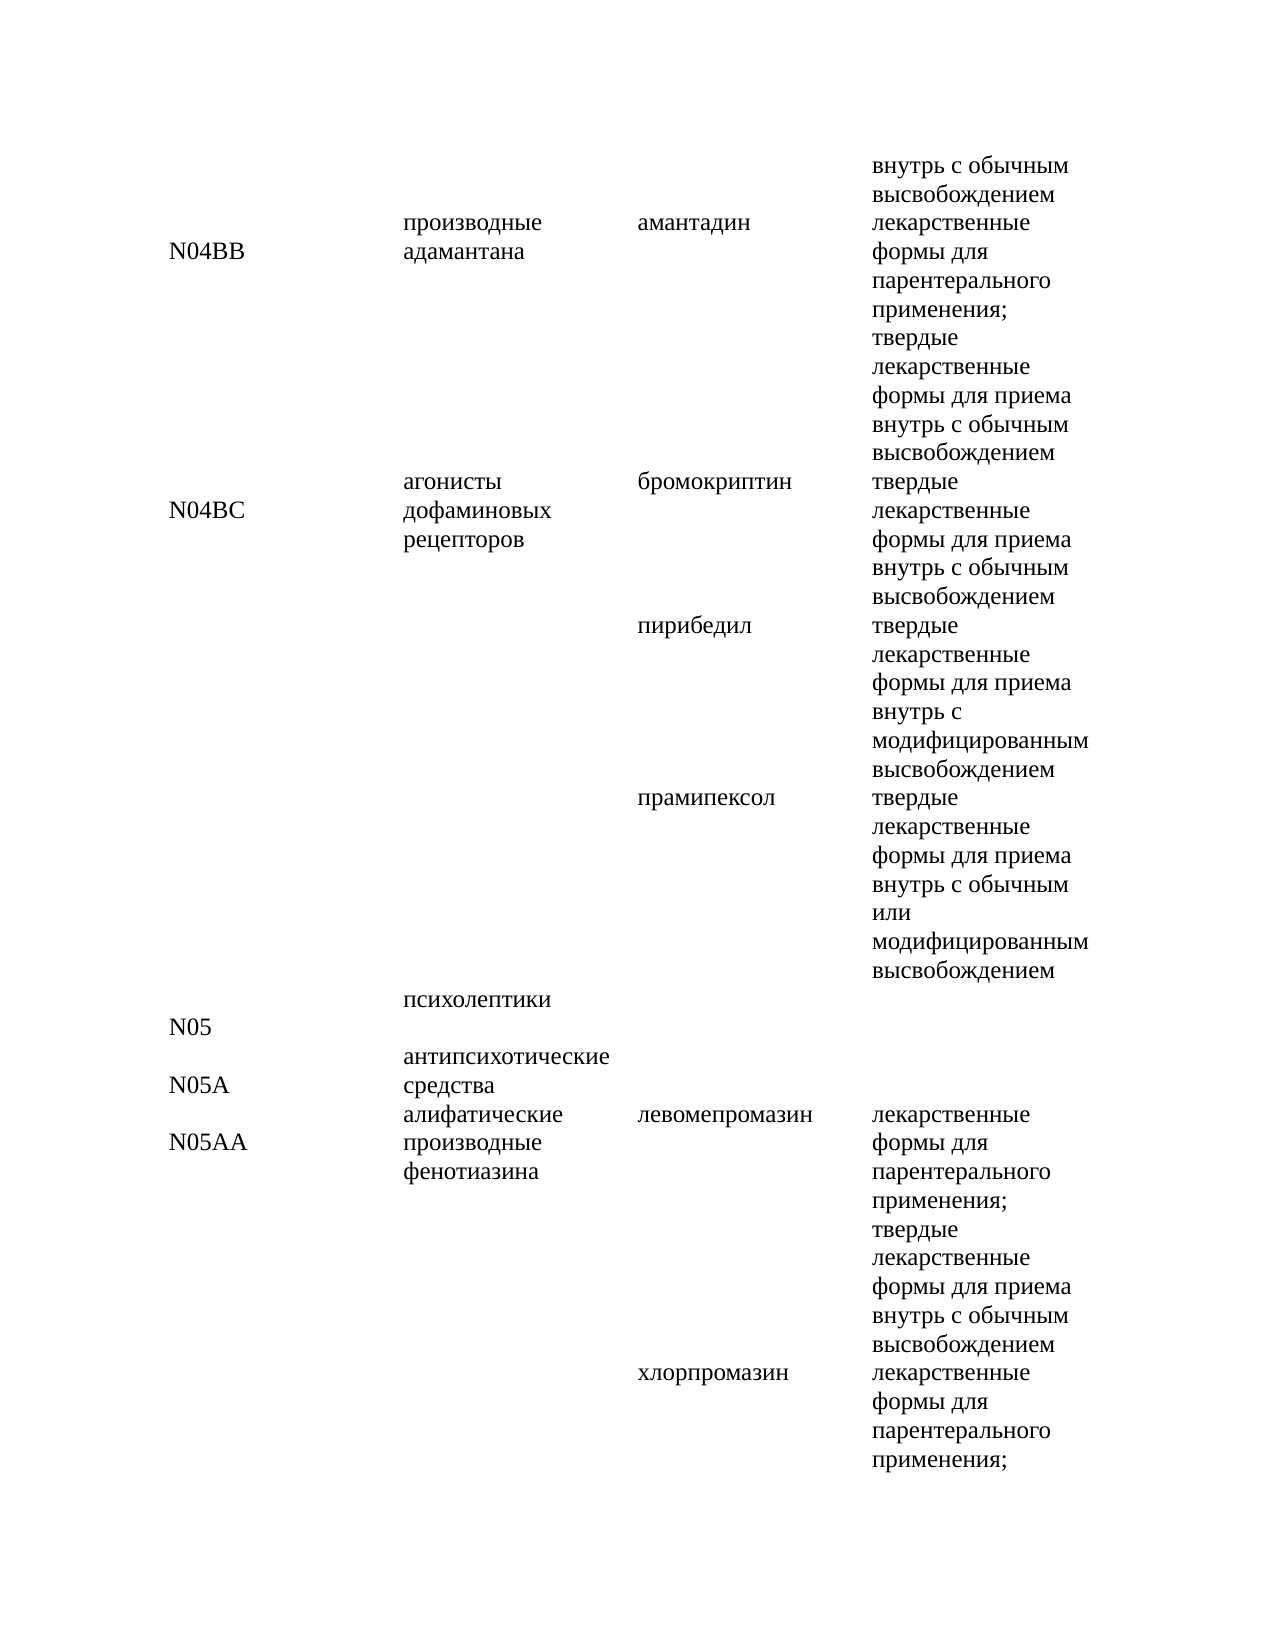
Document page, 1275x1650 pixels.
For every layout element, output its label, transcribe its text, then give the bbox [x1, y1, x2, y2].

table_cell твердые лекарственные формы для приема внутрь с обычным или модифицированным высвобождением [872, 783, 1106, 984]
table_cell [872, 1041, 1106, 1099]
table_cell алифатические производные фенотиазина [403, 1099, 637, 1472]
table_cell лекарственные формы для парентерального применения; [872, 1358, 1106, 1472]
table_cell левомепромазин [638, 1099, 872, 1357]
table_cell агонисты дофаминовых рецепторов [403, 466, 637, 984]
table_cell пирибедил [638, 610, 872, 782]
table_cell прамипексол [638, 783, 872, 984]
table_cell N05 [169, 984, 403, 1041]
table_cell [638, 150, 872, 207]
table_cell лекарственные формы для парентерального применения; твердые лекарственные формы для приема внутрь с обычным высвобождением [872, 208, 1106, 466]
table_cell N05AA [169, 1099, 403, 1472]
table_cell твердые лекарственные формы для приема внутрь с модифицированным высвобождением [872, 610, 1106, 782]
table_cell [638, 1041, 872, 1099]
table_cell хлорпромазин [638, 1358, 872, 1472]
table_cell N04BC [169, 466, 403, 984]
table_cell психолептики [403, 984, 637, 1041]
table_cell N05A [169, 1041, 403, 1099]
table_cell бромокриптин [638, 466, 872, 610]
table_cell N04BB [169, 208, 403, 466]
table_cell внутрь с обычным высвобождением [872, 150, 1106, 207]
table_cell амантадин [638, 208, 872, 466]
table_cell лекарственные формы для парентерального применения; твердые лекарственные формы для приема внутрь с обычным высвобождением [872, 1099, 1106, 1357]
table_cell антипсихотические средства [403, 1041, 637, 1099]
table_cell твердые лекарственные формы для приема внутрь с обычным высвобождением [872, 466, 1106, 610]
table_cell [872, 984, 1106, 1041]
table_cell [638, 984, 872, 1041]
table_cell производные адамантана [403, 208, 637, 466]
